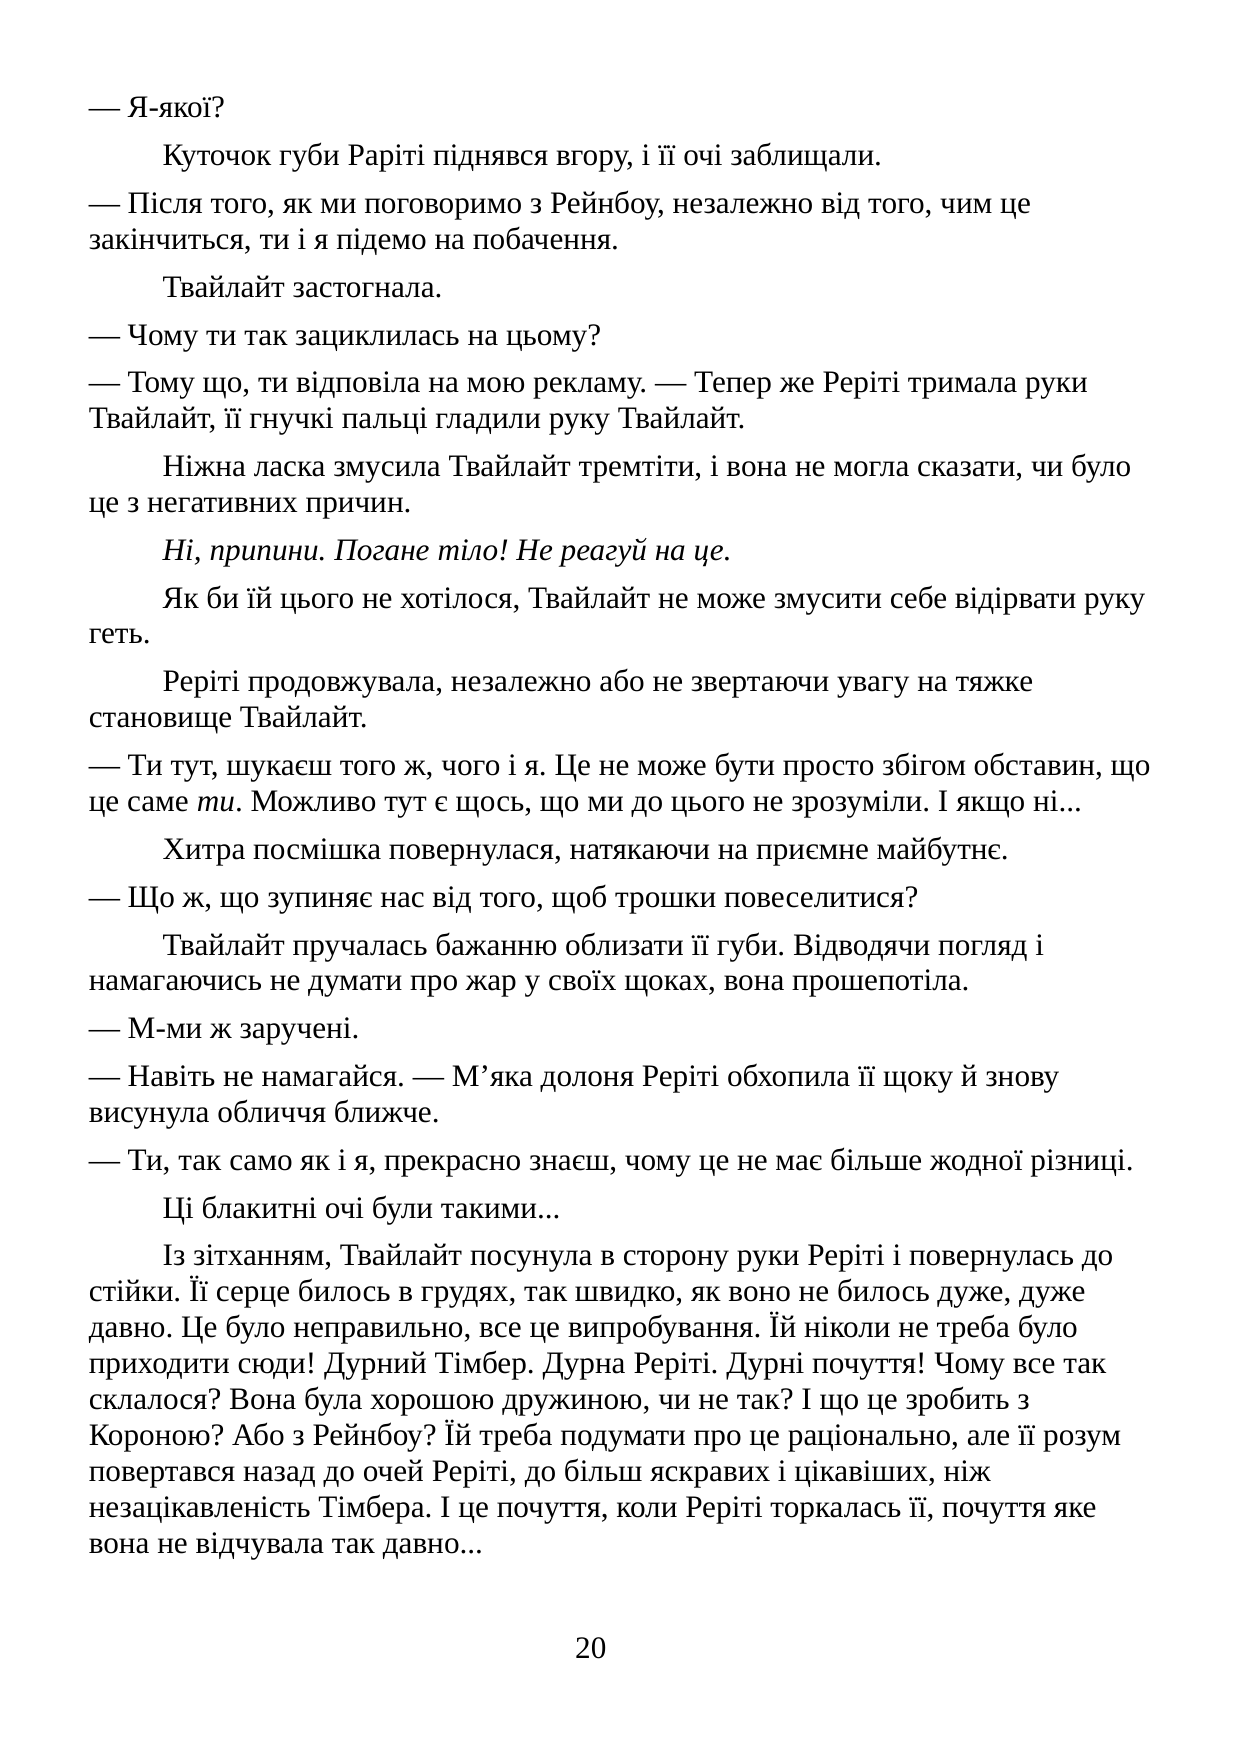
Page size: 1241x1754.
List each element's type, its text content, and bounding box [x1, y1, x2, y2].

text Ні, припини. Погане тіло! Не реагуй на це. [88, 531, 1152, 567]
text — Я-якої? [88, 88, 1152, 124]
text — Ти, так само як і я, прекрасно знаєш, чому це не має більше жодної різниці. [88, 1141, 1152, 1177]
text Реріті продовжувала, незалежно або не звертаючи увагу на тяжке становище Твайлайт. [88, 663, 1152, 734]
text Із зітханням, Твайлайт посунула в сторону руки Реріті і повернулась до стійки. Її серце билось в грудях, так швидко, як воно не билось дуже, дуже давно. Це було неправильно, все це випробування. Їй ніколи не треба було приходити сюди! Дурний Тімбер. Дурна Реріті. Дурні почуття! Чому все так склалося? Вона була хорошою дружиною, чи не так? І що це зробить з Короною? Або з Рейнбоу? Їй треба подумати про це раціонально, але її розум повертався назад до очей Реріті, до більш яскравих і цікавіших, ніж незацікавленість Тімбера. І це почуття, коли Реріті торкалась її, почуття яке вона не відчувала так давно... [88, 1237, 1152, 1560]
text Ці блакитні очі були такими... [88, 1189, 1152, 1225]
text — Після того, як ми поговоримо з Рейнбоу, незалежно від того, чим це закінчиться, ти і я підемо на побачення. [88, 184, 1152, 256]
text — М-ми ж заручені. [88, 1009, 1152, 1045]
text Твайлайт пручалась бажанню облизати її губи. Відводячи погляд і намагаючись не думати про жар у своїх щоках, вона прошепотіла. [88, 926, 1152, 998]
text — Ти тут, шукаєш того ж, чого і я. Це не може бути просто збігом обставин, що це саме ти. Можливо тут є щось, що ми до цього не зрозуміли. І якщо ні... [88, 746, 1152, 818]
text — Що ж, що зупиняє нас від того, щоб трошки повеселитися? [88, 878, 1152, 914]
text Як би їй цього не хотілося, Твайлайт не може змусити себе відірвати руку геть. [88, 579, 1152, 651]
text Куточок губи Раріті піднявся вгору, і її очі заблищали. [88, 136, 1152, 172]
text Твайлайт застогнала. [88, 268, 1152, 304]
text Хитра посмішка повернулася, натякаючи на приємне майбутнє. [88, 830, 1152, 866]
text — Навіть не намагайся. — М’яка долоня Реріті обхопила її щоку й знову висунула обличчя ближче. [88, 1057, 1152, 1129]
text — Тому що, ти відповіла на мою рекламу. — Тепер же Реріті тримала руки Твайлайт, її гнучкі пальці гладили руку Твайлайт. [88, 363, 1152, 435]
text — Чому ти так зациклилась на цьому? [88, 316, 1152, 352]
text Ніжна ласка змусила Твайлайт тремтіти, і вона не могла сказати, чи було це з негативних причин. [88, 447, 1152, 519]
